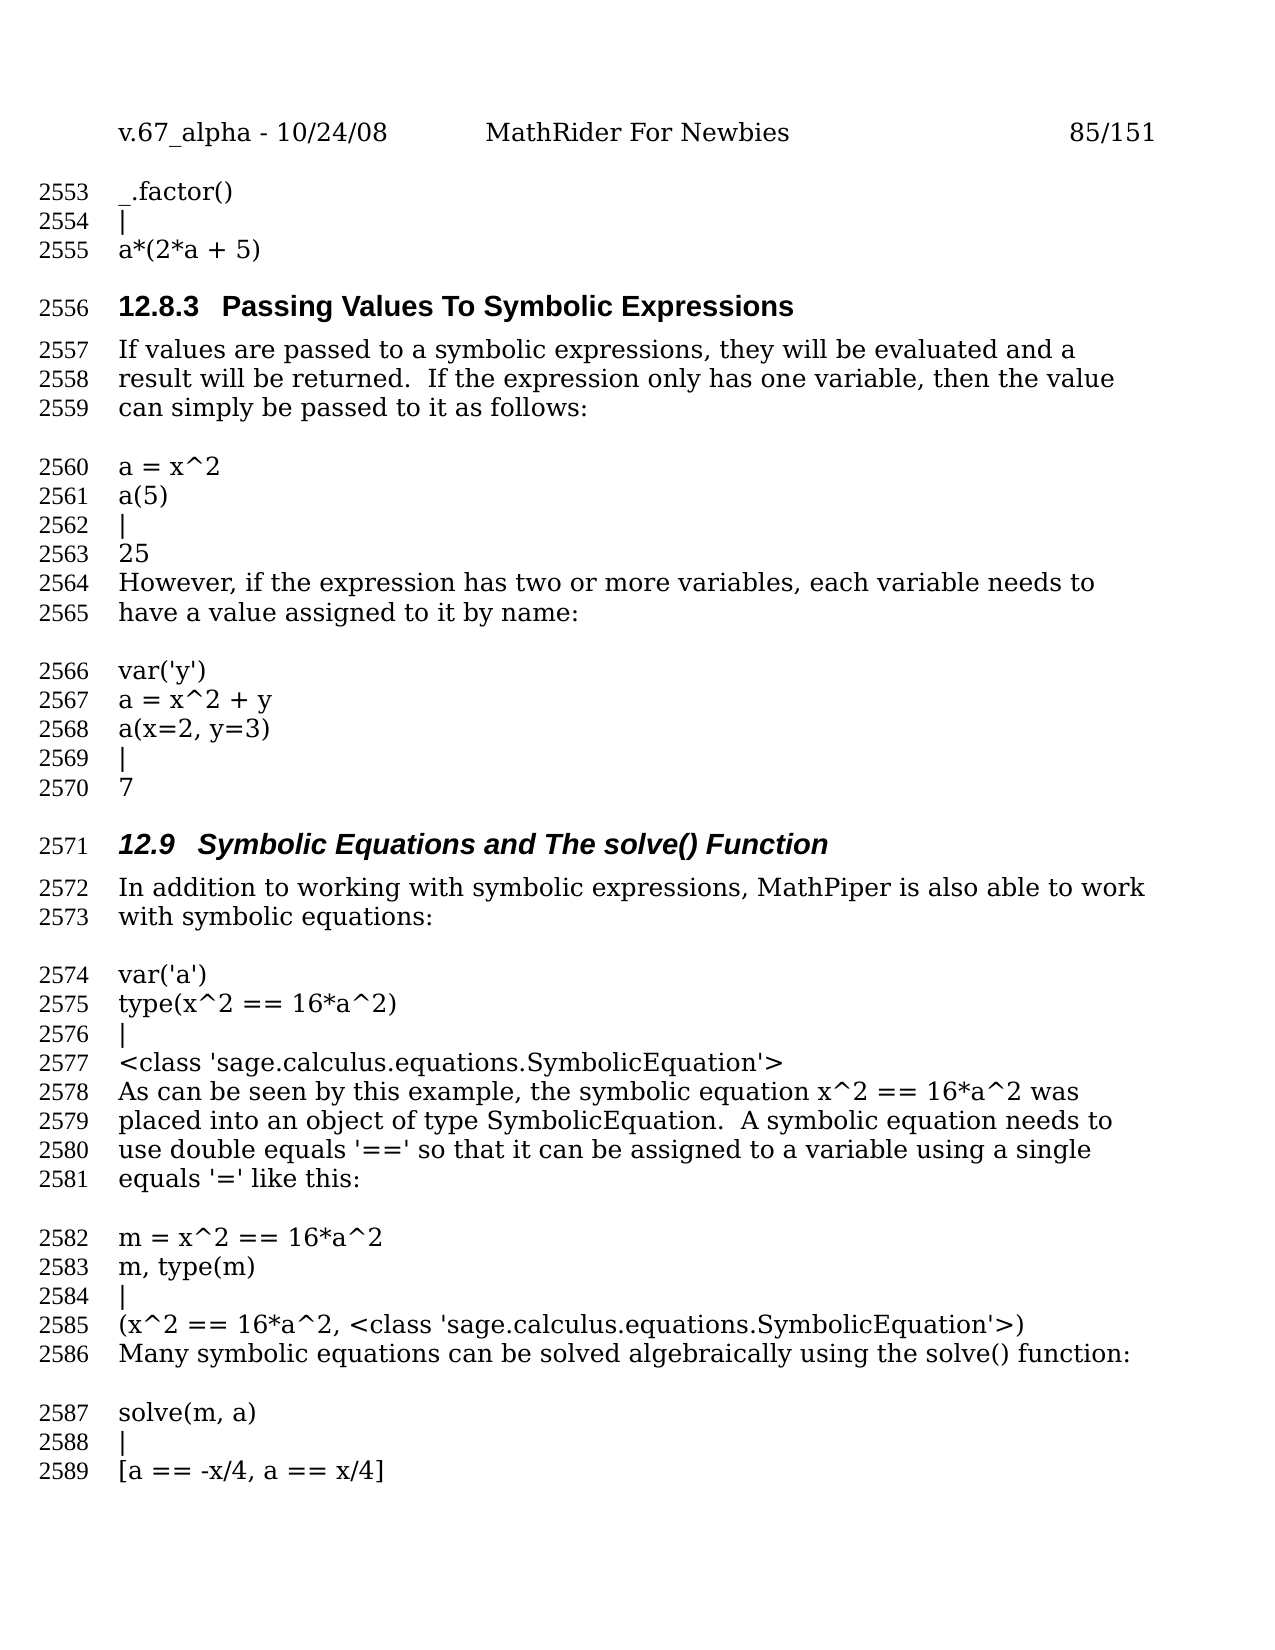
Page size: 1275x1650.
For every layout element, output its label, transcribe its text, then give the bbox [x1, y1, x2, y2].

text a = x^2 [118, 452, 1157, 481]
text var('a') [118, 961, 1157, 990]
text a(x=2, y=3) [118, 714, 1157, 744]
text m = x^2 == 16*a^2 [118, 1223, 1157, 1252]
text | [118, 510, 1157, 539]
text 7 [118, 773, 1157, 802]
text _.factor() [118, 177, 1157, 206]
text type(x^2 == 16*a^2) [118, 990, 1157, 1019]
text | [118, 206, 1157, 235]
text a(5) [118, 481, 1157, 510]
text (x^2 == 16*a^2, <class 'sage.calculus.equations.SymbolicEquation'>) [118, 1311, 1157, 1340]
text However, if the expression has two or more variables, each variable needs to have a value assigned to it by name: [118, 569, 1157, 627]
text [a == -x/4, a == x/4] [118, 1456, 1157, 1486]
text | [118, 1281, 1157, 1311]
text m, type(m) [118, 1252, 1157, 1281]
text | [118, 1019, 1157, 1048]
text a = x^2 + y [118, 685, 1157, 714]
subtitle Passing Values To Symbolic Expressions [118, 289, 1157, 323]
subtitle Symbolic Equations and The solve() Function [118, 827, 1157, 861]
text If values are passed to a symbolic expressions, they will be evaluated and a result will be returned. If the expression only has one variable, then the value can simply be passed to it as follows: [118, 335, 1157, 423]
text var('y') [118, 656, 1157, 685]
text Many symbolic equations can be solved algebraically using the solve() function: [118, 1340, 1157, 1369]
text In addition to working with symbolic expressions, MathPiper is also able to work with symbolic equations: [118, 873, 1157, 931]
text As can be seen by this example, the symbolic equation x^2 == 16*a^2 was placed into an object of type SymbolicEquation. A symbolic equation needs to use double equals '==' so that it can be assigned to a variable using a single equals '=' like this: [118, 1077, 1157, 1194]
text a*(2*a + 5) [118, 235, 1157, 264]
text | [118, 744, 1157, 773]
text solve(m, a) [118, 1398, 1157, 1427]
text | [118, 1427, 1157, 1456]
text 25 [118, 539, 1157, 569]
text <class 'sage.calculus.equations.SymbolicEquation'> [118, 1048, 1157, 1077]
